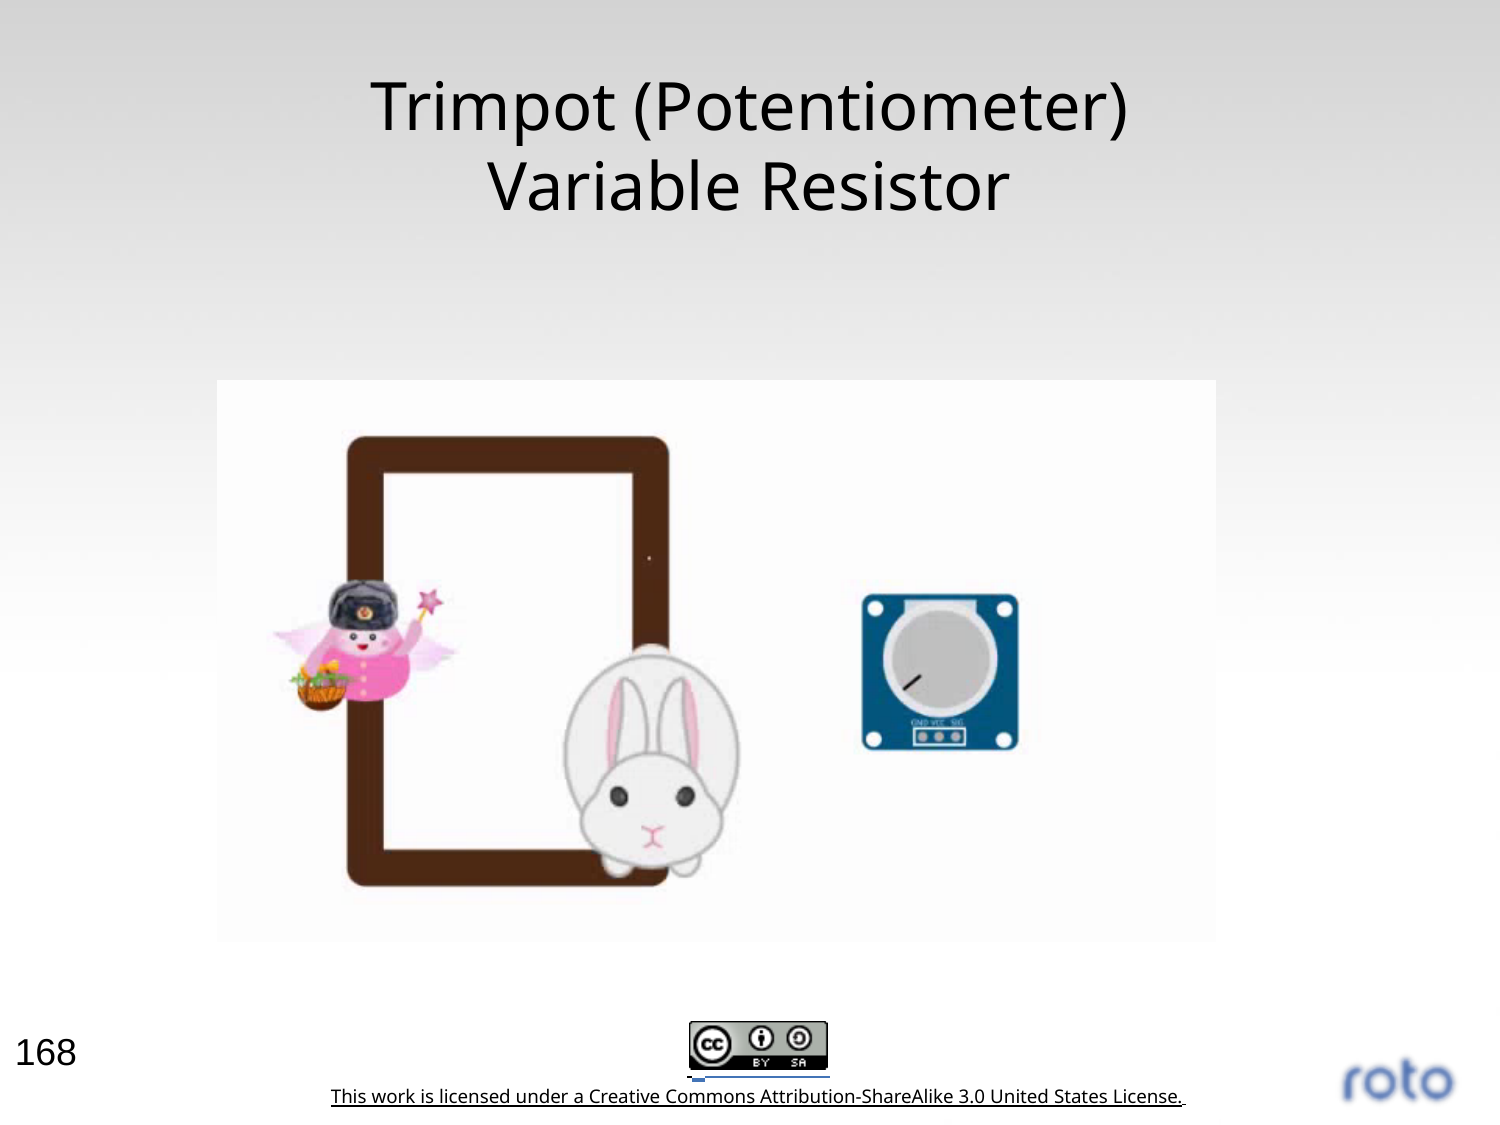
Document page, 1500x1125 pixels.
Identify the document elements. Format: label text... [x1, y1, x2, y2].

picture [0, 0, 1500, 1125]
text_box [216, 379, 1217, 942]
title Trimpot (Potentiometer) Variable Resistor [112, 49, 1388, 238]
